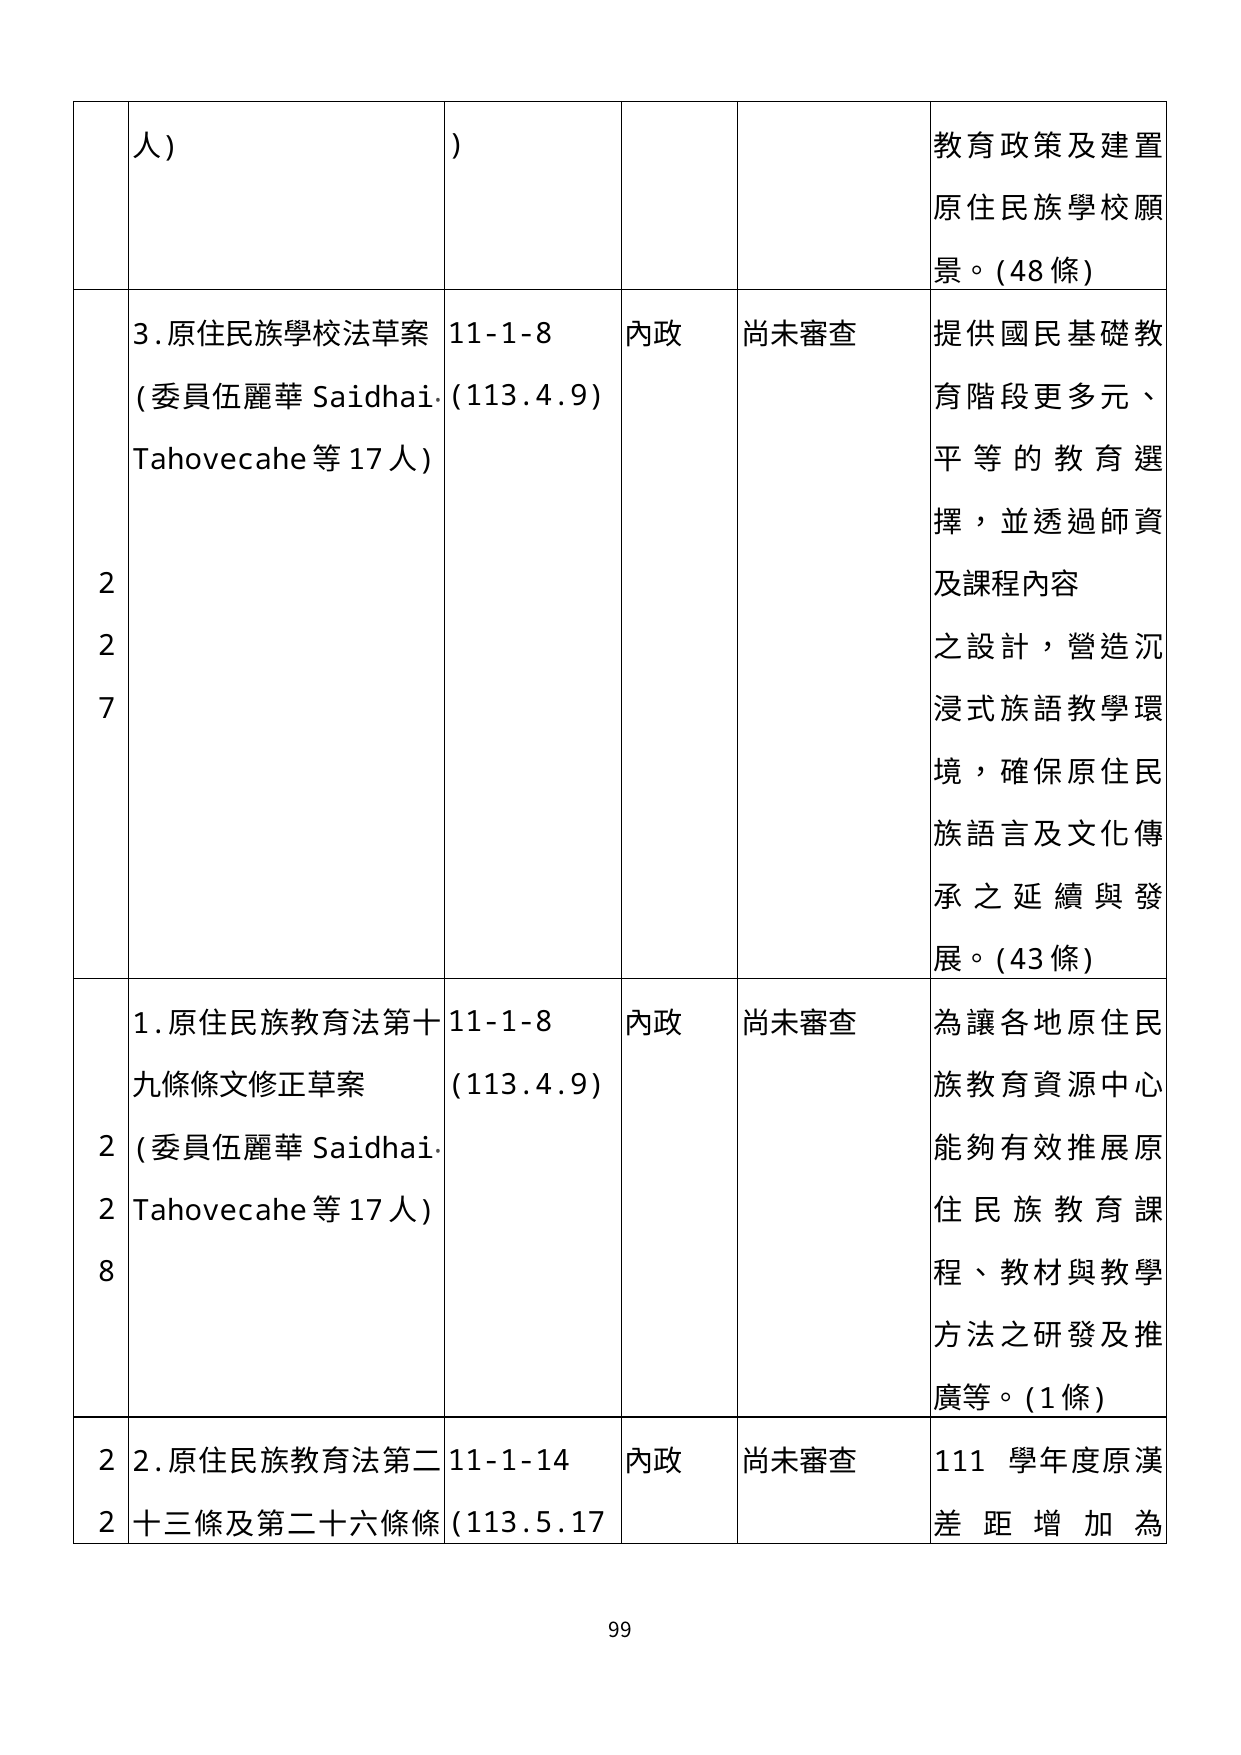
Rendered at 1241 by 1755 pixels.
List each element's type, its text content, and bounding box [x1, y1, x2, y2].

table_cell [74, 1418, 128, 1542]
table_cell 2.原住民族教育法第二十三條及第二十六條條 [129, 1418, 444, 1542]
table_cell 提供國民基礎教育階段更多元、平等的教育選擇，並透過師資及課程內容 之設計，營造沉浸式族語教學環境，確保原住民族語言及文化傳承之延續與發展。(43條) [931, 290, 1166, 978]
table_cell [74, 290, 128, 978]
table_cell [74, 102, 128, 289]
table_cell 內政 [622, 979, 737, 1416]
table_cell 尚未審查 [738, 290, 930, 978]
table_cell 11-1-8 (113.4.9) [445, 290, 621, 978]
table_cell 11-1-14 (113.5.17 [445, 1418, 621, 1542]
table_cell [622, 102, 737, 289]
table_cell [74, 979, 128, 1416]
table_cell 教育政策及建置原住民族學校願景。(48條) [931, 102, 1166, 289]
table_cell ) [445, 102, 621, 289]
table_cell 內政 [622, 1418, 737, 1542]
table_cell 內政 [622, 290, 737, 978]
table_cell 3.原住民族學校法草案 (委員伍麗華Saidhai‧Tahovecahe等17人) [129, 290, 444, 978]
table_cell 111 學年度原漢差距增加為 [931, 1418, 1166, 1542]
table_cell [738, 102, 930, 289]
table_cell 人) [129, 102, 444, 289]
table_cell 11-1-8 (113.4.9) [445, 979, 621, 1416]
table_cell 1.原住民族教育法第十九條條文修正草案 (委員伍麗華Saidhai‧Tahovecahe等17人) [129, 979, 444, 1416]
table_cell 尚未審查 [738, 1418, 930, 1542]
table_cell 為讓各地原住民族教育資源中心能夠有效推展原住民族教育課程、教材與教學方法之研發及推廣等。(1條) [931, 979, 1166, 1416]
table_cell 尚未審查 [738, 979, 930, 1416]
